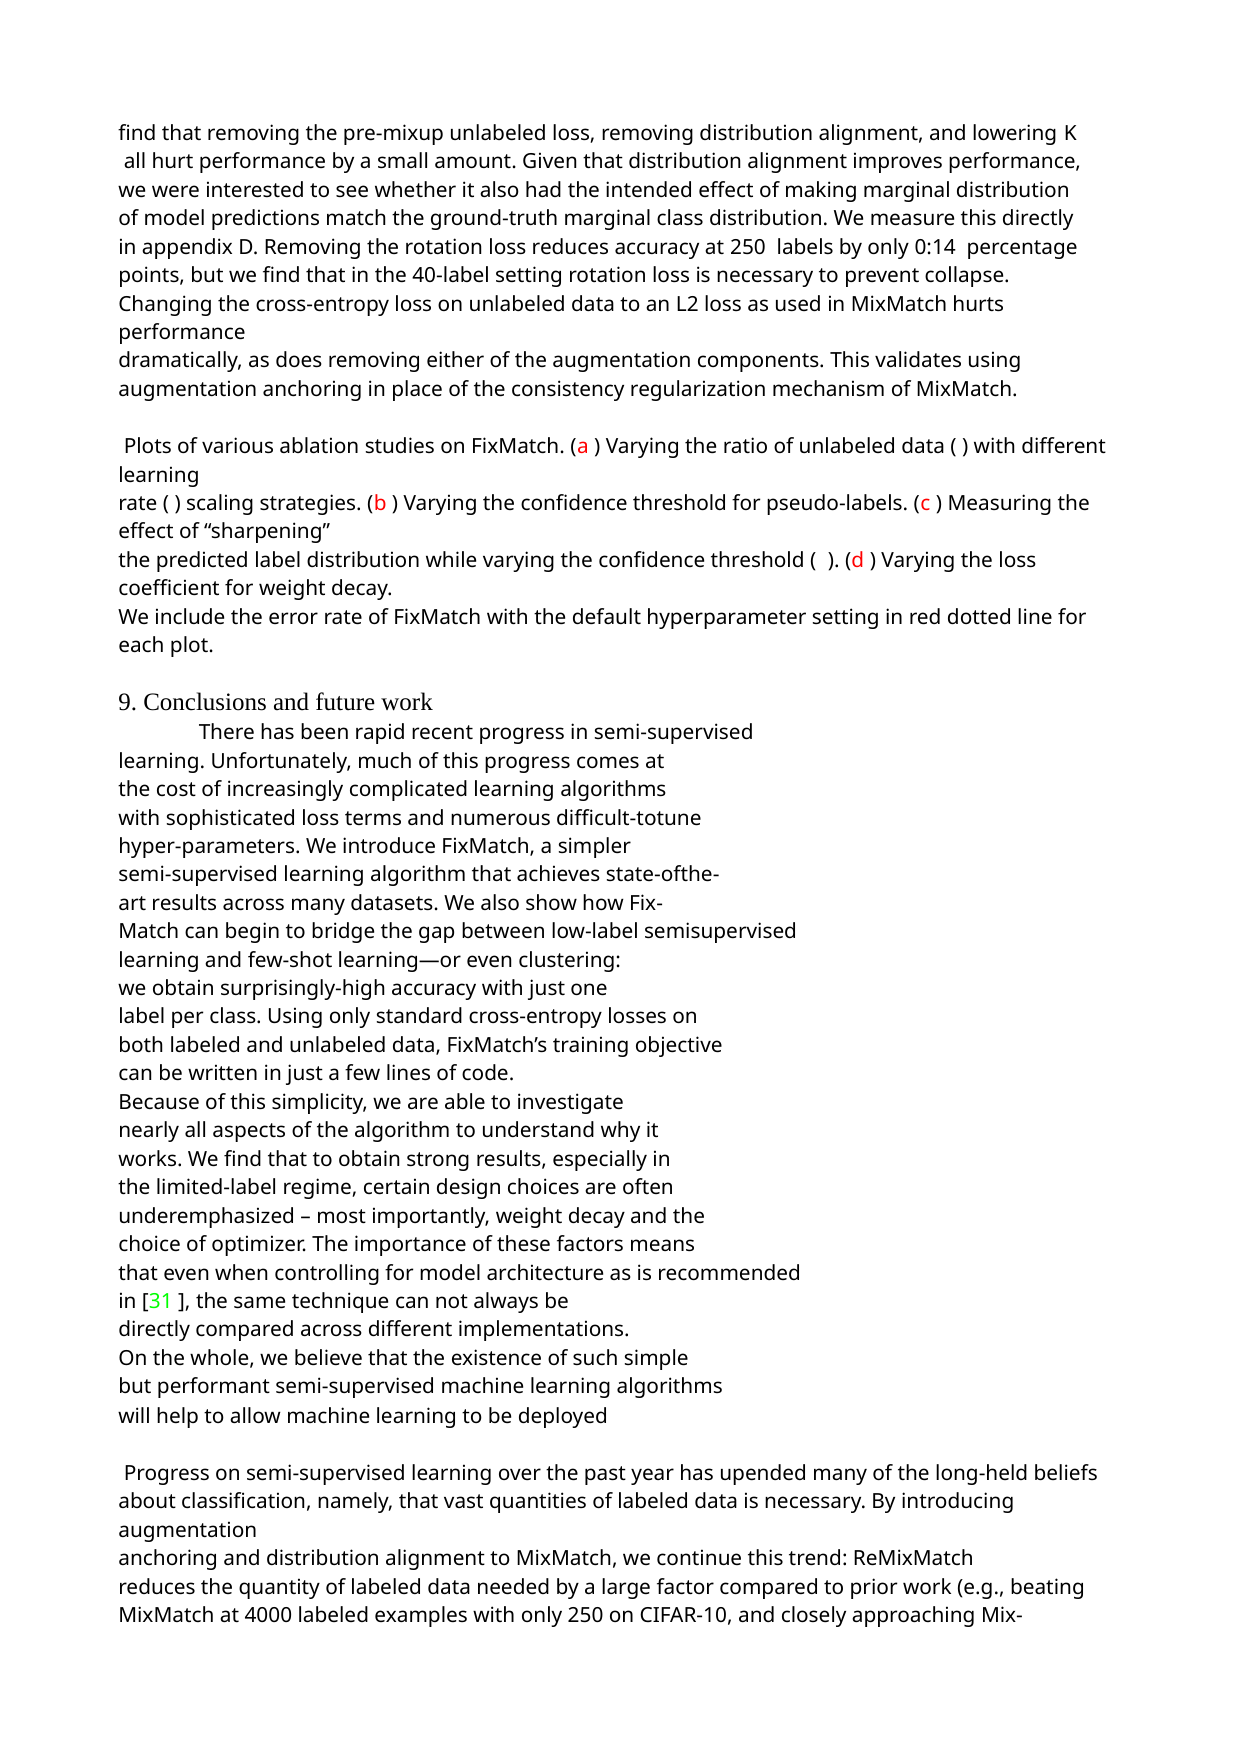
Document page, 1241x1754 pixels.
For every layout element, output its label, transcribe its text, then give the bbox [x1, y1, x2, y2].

text augmentation anchoring in place of the consistency regularization mechanism of MixMatch. [118, 374, 1122, 402]
text points, but we find that in the 40-label setting rotation loss is necessary to prevent collapse. [118, 260, 1122, 289]
text reduces the quantity of labeled data needed by a large factor compared to prior work (e.g., beating [118, 1572, 1122, 1600]
text both labeled and unlabeled data, FixMatch’s training objective [118, 1030, 1122, 1058]
text choice of optimizer. The importance of these factors means [118, 1229, 1122, 1258]
text There has been rapid recent progress in semi-supervised [118, 716, 1122, 746]
text Plots of various ablation studies on FixMatch. (a ) Varying the ratio of unlabeled data ( ) with different learning [118, 431, 1122, 488]
text learning and few-shot learning—or even clustering: [118, 945, 1122, 973]
text about classification, namely, that vast quantities of labeled data is necessary. By introducing augmentation [118, 1486, 1122, 1543]
text Changing the cross-entropy loss on unlabeled data to an L2 loss as used in MixMatch hurts performance [118, 289, 1122, 346]
text dramatically, as does removing either of the augmentation components. This validates using [118, 346, 1122, 374]
text Progress on semi-supervised learning over the past year has upended many of the long-held beliefs [118, 1458, 1122, 1486]
text in [31 ], the same technique can not always be [118, 1286, 1122, 1314]
text works. We find that to obtain strong results, especially in [118, 1144, 1122, 1172]
text art results across many datasets. We also show how Fix- [118, 888, 1122, 916]
text anchoring and distribution alignment to MixMatch, we continue this trend: ReMixMatch [118, 1543, 1122, 1572]
text directly compared across different implementations. [118, 1314, 1122, 1343]
text label per class. Using only standard cross-entropy losses on [118, 1002, 1122, 1030]
text we obtain surprisingly-high accuracy with just one [118, 973, 1122, 1002]
text can be written in just a few lines of code. [118, 1058, 1122, 1087]
text 9. Conclusions and future work [118, 687, 1122, 716]
text Because of this simplicity, we are able to investigate [118, 1087, 1122, 1115]
text semi-supervised learning algorithm that achieves state-ofthe- [118, 859, 1122, 888]
text we were interested to see whether it also had the intended effect of making marginal distribution [118, 175, 1122, 203]
text rate ( ) scaling strategies. (b ) Varying the confidence threshold for pseudo-labels. (c ) Measuring the effect of “sharpening” [118, 488, 1122, 545]
text find that removing the pre-mixup unlabeled loss, removing distribution alignment, and lowering K [118, 118, 1122, 147]
text MixMatch at 4000 labeled examples with only 250 on CIFAR-10, and closely approaching Mix- [118, 1600, 1122, 1629]
text will help to allow machine learning to be deployed [118, 1400, 1122, 1429]
text On the whole, we believe that the existence of such simple [118, 1343, 1122, 1371]
text learning. Unfortunately, much of this progress comes at [118, 746, 1122, 774]
text the cost of increasingly complicated learning algorithms [118, 774, 1122, 803]
text We include the error rate of FixMatch with the default hyperparameter setting in red dotted line for each plot. [118, 602, 1122, 659]
text the limited-label regime, certain design choices are often [118, 1172, 1122, 1201]
text of model predictions match the ground-truth marginal class distribution. We measure this directly [118, 203, 1122, 232]
text underemphasized – most importantly, weight decay and the [118, 1201, 1122, 1229]
text in appendix D. Removing the rotation loss reduces accuracy at 250 labels by only 0:14 percentage [118, 232, 1122, 260]
text nearly all aspects of the algorithm to understand why it [118, 1115, 1122, 1144]
text Match can begin to bridge the gap between low-label semisupervised [118, 916, 1122, 945]
text that even when controlling for model architecture as is recommended [118, 1258, 1122, 1286]
text but performant semi-supervised machine learning algorithms [118, 1371, 1122, 1400]
text hyper-parameters. We introduce FixMatch, a simpler [118, 831, 1122, 859]
text with sophisticated loss terms and numerous difficult-totune [118, 803, 1122, 831]
text all hurt performance by a small amount. Given that distribution alignment improves performance, [118, 147, 1122, 175]
text the predicted label distribution while varying the confidence threshold ( ). (d ) Varying the loss coefficient for weight decay. [118, 545, 1122, 602]
